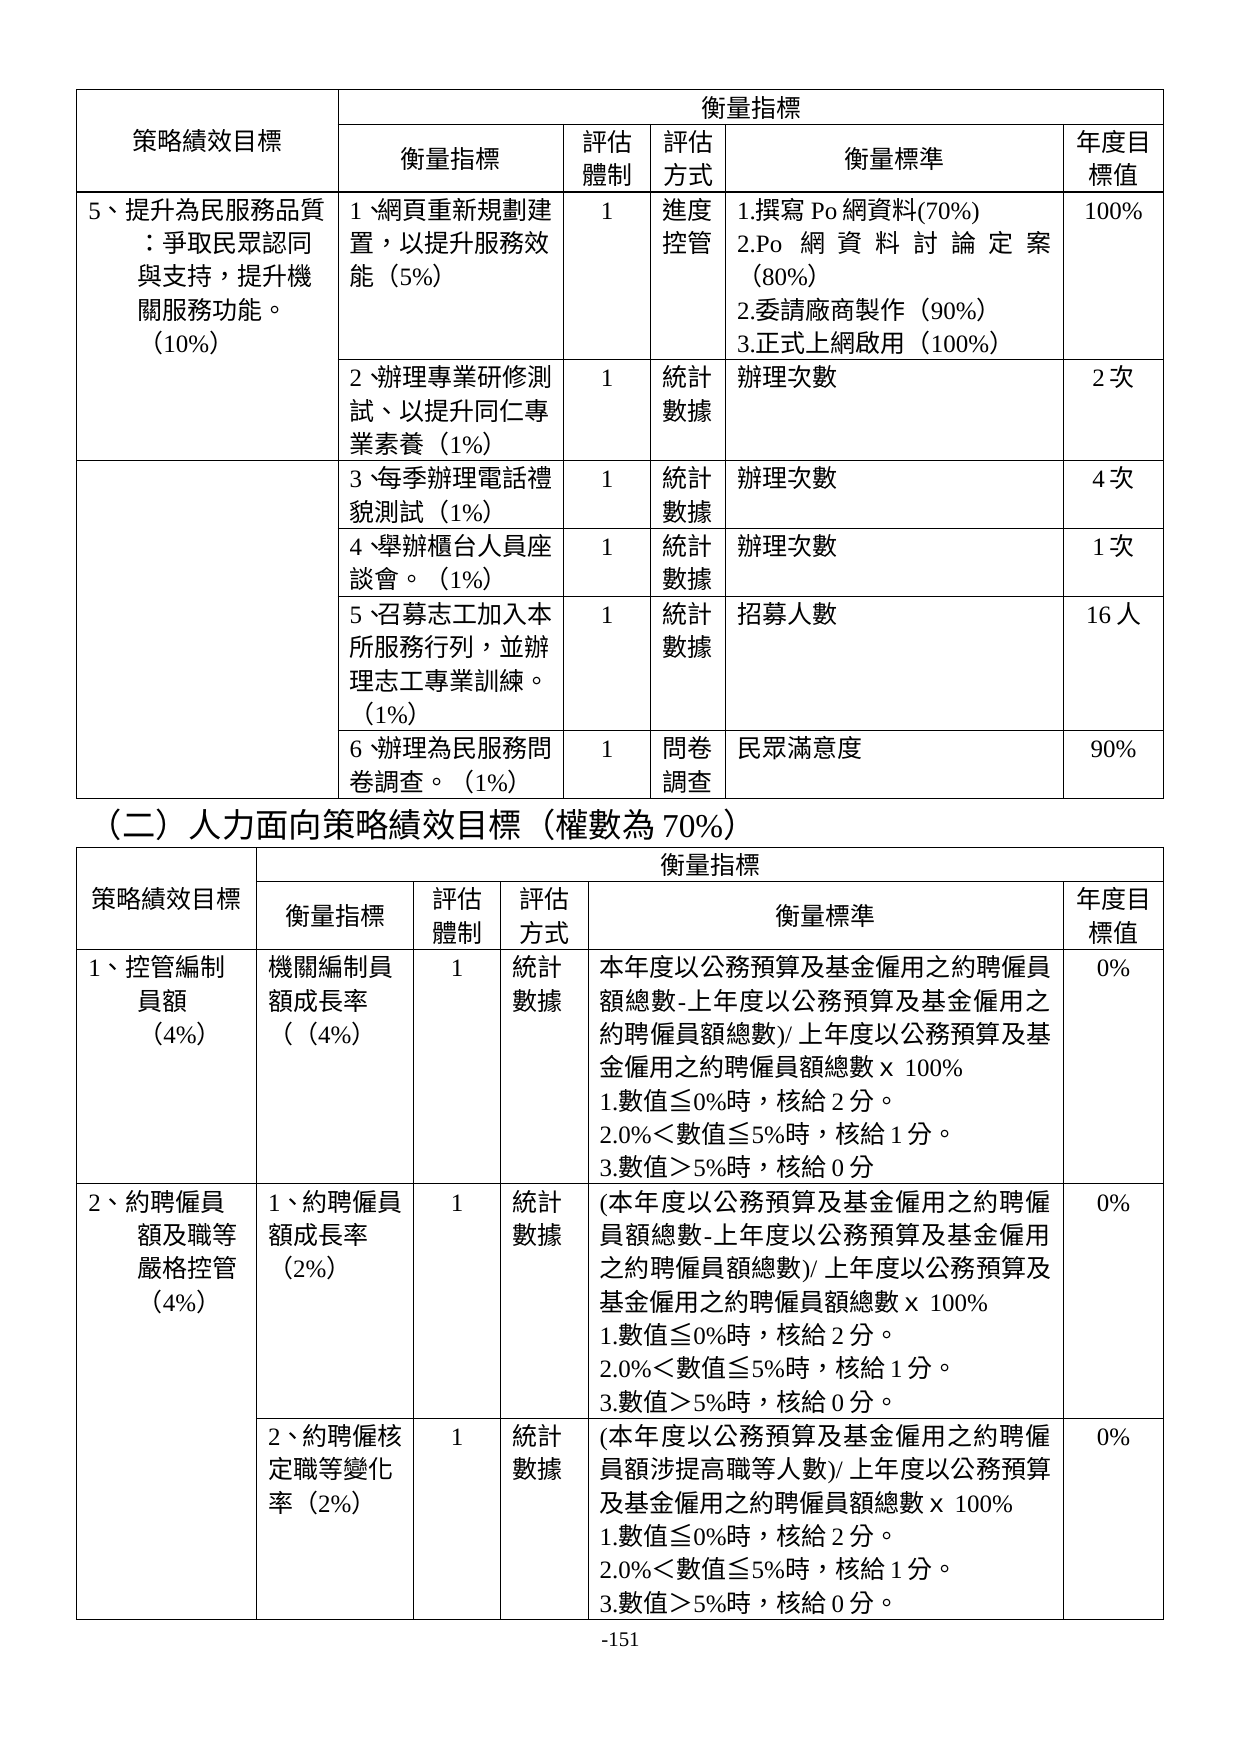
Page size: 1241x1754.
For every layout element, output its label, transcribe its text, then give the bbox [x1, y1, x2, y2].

table_cell 1 [414, 1419, 500, 1619]
table_cell 進度控管 [651, 193, 725, 359]
table_cell 4次 [1064, 461, 1163, 528]
text （二）人力面向策略績效目標（權數為70%） [88, 799, 1152, 847]
table_cell 控管編制員額 （4%） [77, 950, 256, 1183]
table_cell 招募人數 [726, 597, 1063, 730]
table_cell [77, 528, 338, 596]
table_cell 1、網頁重新規劃建置，以提升服務效能（5%） [339, 193, 563, 359]
table_cell 評估方式 [501, 882, 588, 949]
table_cell 統計數據 [501, 1419, 588, 1619]
table_cell 統計數據 [501, 1184, 588, 1418]
table_cell 民眾滿意度 [726, 731, 1063, 798]
table_cell 衡量標準 [726, 125, 1063, 191]
table_cell 1 [414, 1184, 500, 1418]
table_cell 本年度以公務預算及基金僱用之約聘僱員額總數-上年度以公務預算及基金僱用之約聘僱員額總數)/ 上年度以公務預算及基金僱用之約聘僱員額總數ｘ100% 1.數值≦0%時，核給2分。 2.0%＜數值≦5%時，核給1分。 3.數值＞5%時，核給0分 [589, 950, 1063, 1183]
table_cell (本年度以公務預算及基金僱用之約聘僱員額涉提高職等人數)/ 上年度以公務預算及基金僱用之約聘僱員額總數ｘ100% 1.數值≦0%時，核給2分。 2.0%＜數值≦5%時，核給1分。 3.數值＞5%時，核給0分。 [589, 1419, 1063, 1619]
table_cell 提升為民服務品質：爭取民眾認同與支持，提升機關服務功能。 （10%） [77, 193, 338, 460]
table_cell 5、召募志工加入本所服務行列，並辦理志工專業訓練。 （1%） [339, 597, 563, 730]
table_header 策略績效目標 [77, 90, 338, 191]
table_cell 2次 [1064, 360, 1163, 460]
table_cell 辦理次數 [726, 529, 1063, 596]
table_cell 統計數據 [651, 360, 725, 460]
table_cell 1 [564, 529, 650, 596]
table_cell 衡量指標 [257, 882, 413, 949]
table_cell 0% [1064, 1184, 1163, 1418]
table_cell 1次 [1064, 529, 1163, 596]
table_cell [77, 596, 338, 730]
table_cell 16人 [1064, 597, 1163, 730]
table_cell 0% [1064, 1419, 1163, 1619]
table_cell 評估體制 [414, 882, 500, 949]
table_header 衡量指標 [257, 848, 1163, 881]
table_cell 機關編制員額成長率 （（4%） [257, 950, 413, 1183]
table_cell 3、每季辦理電話禮貌測試（1%） [339, 461, 563, 528]
table_cell 1 [564, 731, 650, 798]
table_cell 評估方式 [651, 125, 725, 191]
table_cell 2、辦理專業研修測試、以提升同仁專業素養（1%） [339, 360, 563, 460]
table_cell 4、舉辦櫃台人員座談會。（1%） [339, 529, 563, 596]
table_cell 統計數據 [651, 597, 725, 730]
table_cell 問卷調查 [651, 731, 725, 798]
table_header 衡量指標 [339, 90, 1163, 124]
table_cell 90% [1064, 731, 1163, 798]
table_cell 2、約聘僱核定職等變化率（2%） [257, 1419, 413, 1619]
table_cell 1 [564, 461, 650, 528]
table_cell 約聘僱員額及職等嚴格控管（4%） [77, 1184, 256, 1418]
table_cell 評估體制 [564, 125, 650, 191]
table_cell [77, 1418, 256, 1619]
table_cell 年度目標值 [1064, 125, 1163, 191]
table_cell [77, 461, 338, 528]
table_cell 年度目標值 [1064, 882, 1163, 949]
table_header 策略績效目標 [77, 848, 256, 949]
table_cell 100% [1064, 193, 1163, 359]
table_cell 1 [564, 193, 650, 359]
table_cell 1.撰寫Po網資料(70%) 2.Po網資料討論定案（80%） 2.委請廠商製作（90%） 3.正式上網啟用（100%） [726, 193, 1063, 359]
table_cell 6、辦理為民服務問卷調查。（1%） [339, 731, 563, 798]
table_cell 統計數據 [651, 529, 725, 596]
table_cell 0% [1064, 950, 1163, 1183]
table_cell 統計數據 [501, 950, 588, 1183]
table_cell 1 [414, 950, 500, 1183]
table_cell 統計數據 [651, 461, 725, 528]
table_cell 辦理次數 [726, 461, 1063, 528]
table_cell (本年度以公務預算及基金僱用之約聘僱員額總數-上年度以公務預算及基金僱用之約聘僱員額總數)/ 上年度以公務預算及基金僱用之約聘僱員額總數ｘ100% 1.數值≦0%時，核給2分。 2.0%＜數值≦5%時，核給1分。 3.數值＞5%時，核給0分。 [589, 1184, 1063, 1418]
table_cell 衡量指標 [339, 125, 563, 191]
table_cell 1 [564, 597, 650, 730]
table_cell 1、約聘僱員額成長率 （2%） [257, 1184, 413, 1418]
table_cell [77, 730, 338, 798]
table_cell 辦理次數 [726, 360, 1063, 460]
table_cell 1 [564, 360, 650, 460]
table_cell 衡量標準 [589, 882, 1063, 949]
